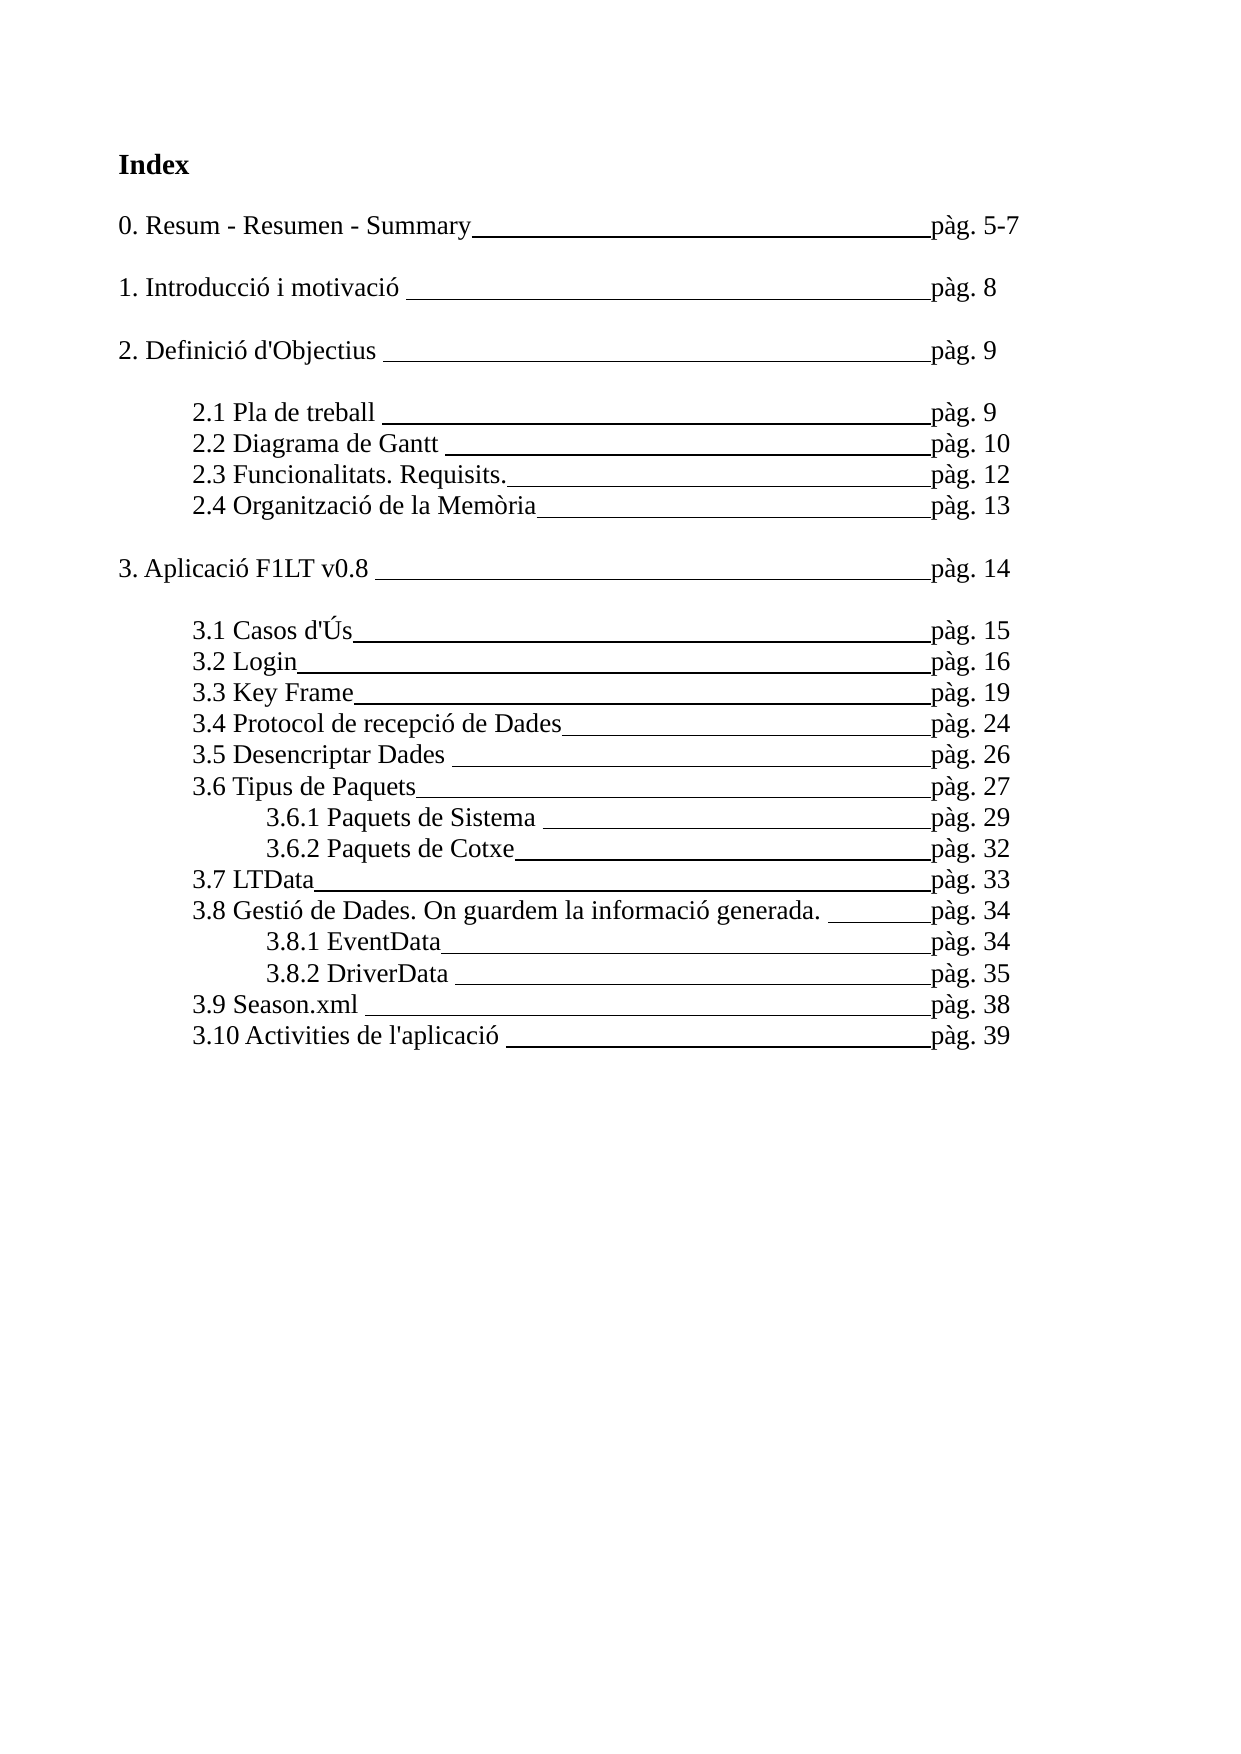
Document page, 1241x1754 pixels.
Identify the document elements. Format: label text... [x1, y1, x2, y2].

text 3.6 Tipus de Paquets pàg. 27 [118, 770, 1122, 801]
text 3.8.1 EventData pàg. 34 [118, 926, 1122, 957]
text 3.7 LTData pàg. 33 [118, 863, 1122, 894]
text 3.6.2 Paquets de Cotxe pàg. 32 [118, 832, 1122, 863]
text 3.10 Activities de l'aplicació pàg. 39 [118, 1019, 1122, 1050]
text 2.4 Organització de la Memòria pàg. 13 [118, 489, 1122, 521]
text 3.6.1 Paquets de Sistema pàg. 29 [118, 801, 1122, 832]
text 3.8 Gestió de Dades. On guardem la informació generada. pàg. 34 [118, 894, 1122, 926]
text 3.5 Desencriptar Dades pàg. 26 [118, 739, 1122, 770]
text 2.2 Diagrama de Gantt pàg. 10 [118, 427, 1122, 458]
text 0. Resum - Resumen - Summary pàg. 5-7 [118, 209, 1122, 240]
text 3.3 Key Frame pàg. 19 [118, 676, 1122, 707]
text 3.8.2 DriverData pàg. 35 [118, 957, 1122, 988]
text Index [118, 147, 1122, 180]
text 3. Aplicació F1LT v0.8 pàg. 14 [118, 552, 1122, 583]
text 2. Definició d'Objectius pàg. 9 [118, 334, 1122, 365]
text 1. Introducció i motivació pàg. 8 [118, 271, 1122, 303]
text 3.4 Protocol de recepció de Dades pàg. 24 [118, 707, 1122, 739]
text 3.2 Login pàg. 16 [118, 645, 1122, 676]
text 3.1 Casos d'Ús pàg. 15 [118, 614, 1122, 645]
text 2.1 Pla de treball pàg. 9 [118, 396, 1122, 427]
text 3.9 Season.xml pàg. 38 [118, 988, 1122, 1019]
text 2.3 Funcionalitats. Requisits. pàg. 12 [118, 458, 1122, 489]
